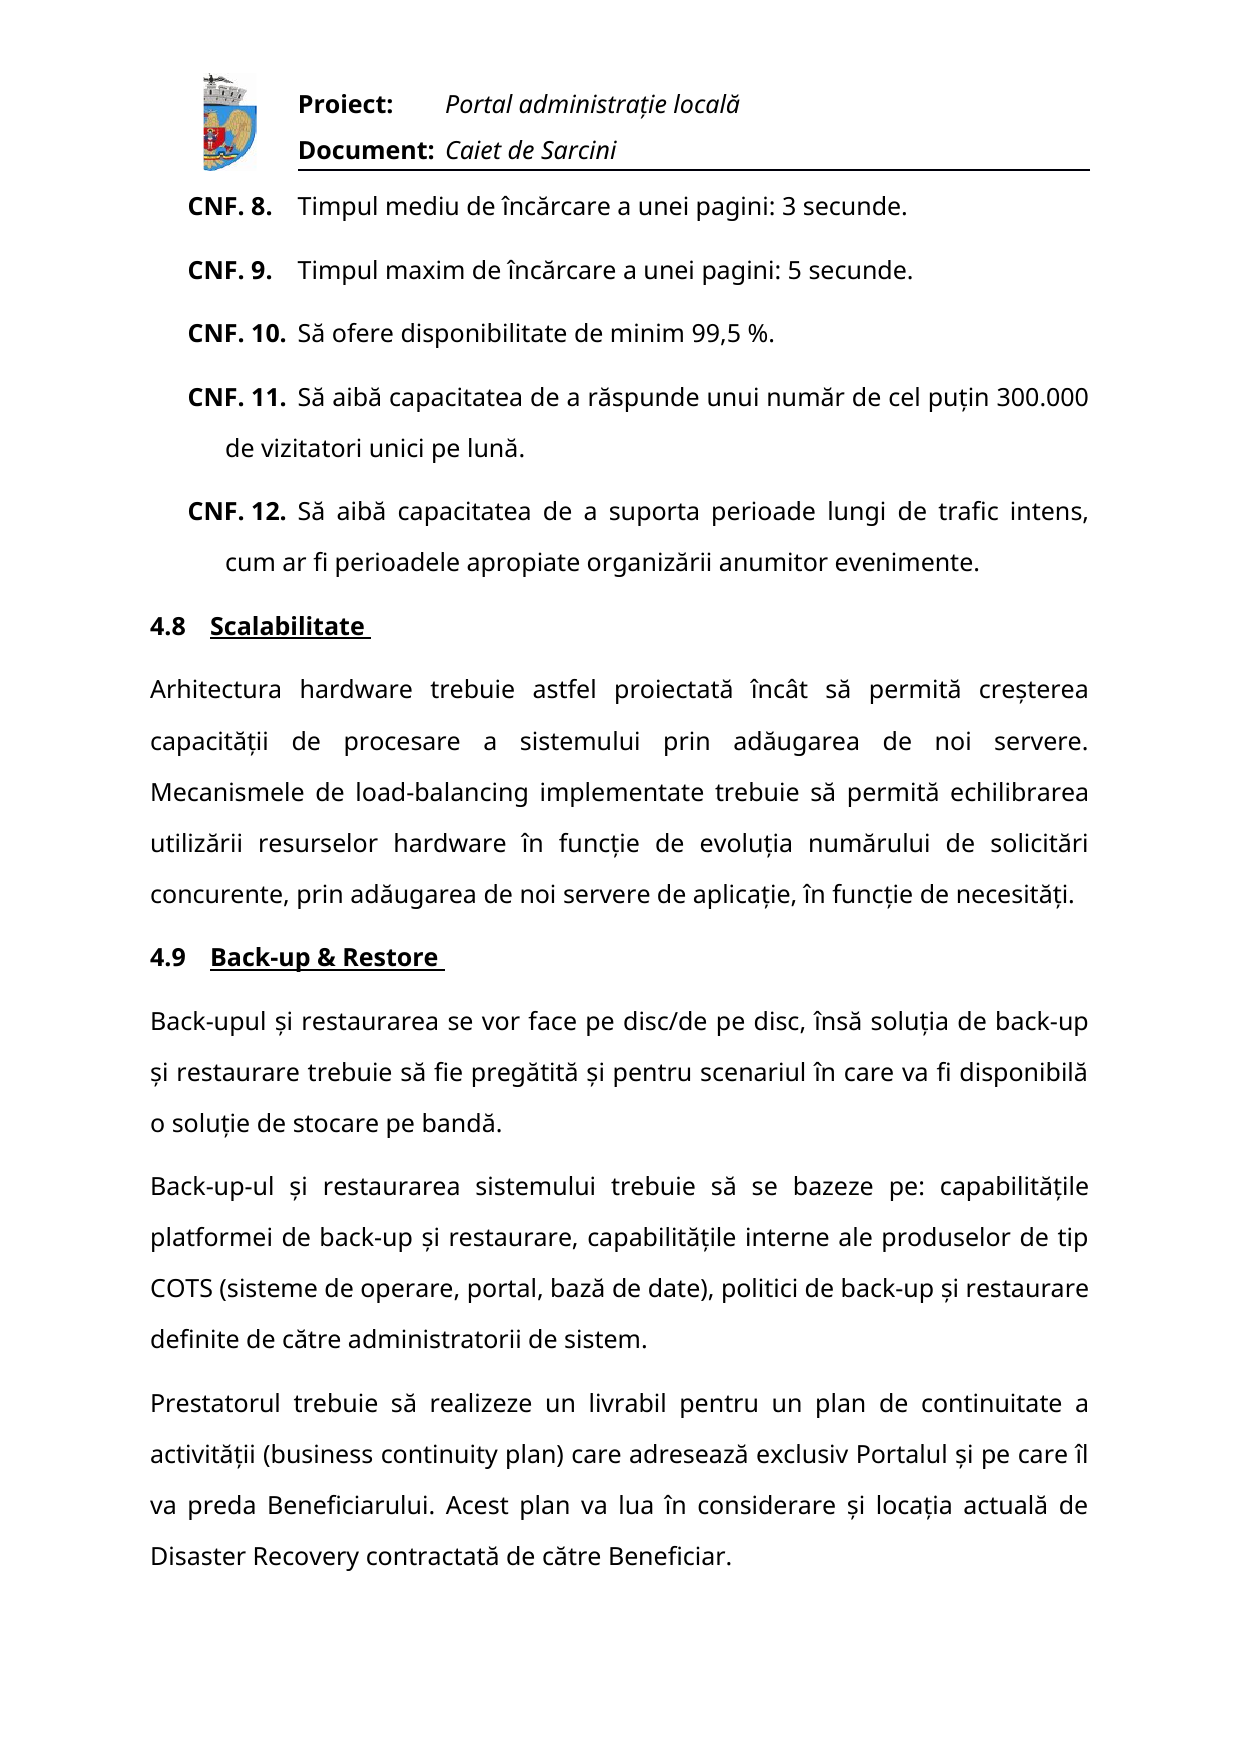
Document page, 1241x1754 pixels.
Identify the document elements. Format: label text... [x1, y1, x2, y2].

list Să ofere disponibilitate de minim 99,5 %. [187, 316, 1090, 350]
list Timpul maxim de încărcare a unei pagini: 5 secunde. [187, 252, 1090, 286]
list Să aibă capacitatea de a răspunde unui număr de cel puțin 300.000 de vizitatori unici pe lună. [187, 379, 1090, 464]
list Timpul mediu de încărcare a unei pagini: 3 secunde. [187, 189, 1090, 223]
list Să aibă capacitatea de a suporta perioade lungi de trafic intens, cum ar fi perioadele apropiate organizării anumitor evenimente. [187, 494, 1090, 579]
text Prestatorul trebuie să realizeze un livrabil pentru un plan de continuitate a activității (business continuity plan) care adresează exclusiv Portalul și pe care îl va preda Beneficiarului. Acest plan va lua în considerare și locația actuală de Disaster Recovery contractată de către Beneficiar. [150, 1386, 1090, 1573]
text Arhitectura hardware trebuie astfel proiectată încât să permită creșterea capacității de procesare a sistemului prin adăugarea de noi servere. Mecanismele de load-balancing implementate trebuie să permită echilibrarea utilizării resurselor hardware în funcție de evoluția numărului de solicitări concurente, prin adăugarea de noi servere de aplicație, în funcție de necesități. [150, 672, 1090, 910]
text Back-upul și restaurarea se vor face pe disc/de pe disc, însă soluția de back-up și restaurare trebuie să fie pregătită și pentru scenariul în care va fi disponibilă o soluție de stocare pe bandă. [150, 1003, 1090, 1139]
subtitle Scalabilitate [150, 608, 1090, 643]
text Back-up-ul și restaurarea sistemului trebuie să se bazeze pe: capabilitățile platformei de back-up și restaurare, capabilitățile interne ale produselor de tip COTS (sisteme de operare, portal, bază de date), politici de back-up și restaurare definite de către administratorii de sistem. [150, 1169, 1090, 1356]
subtitle Back-up & Restore [150, 940, 1090, 974]
